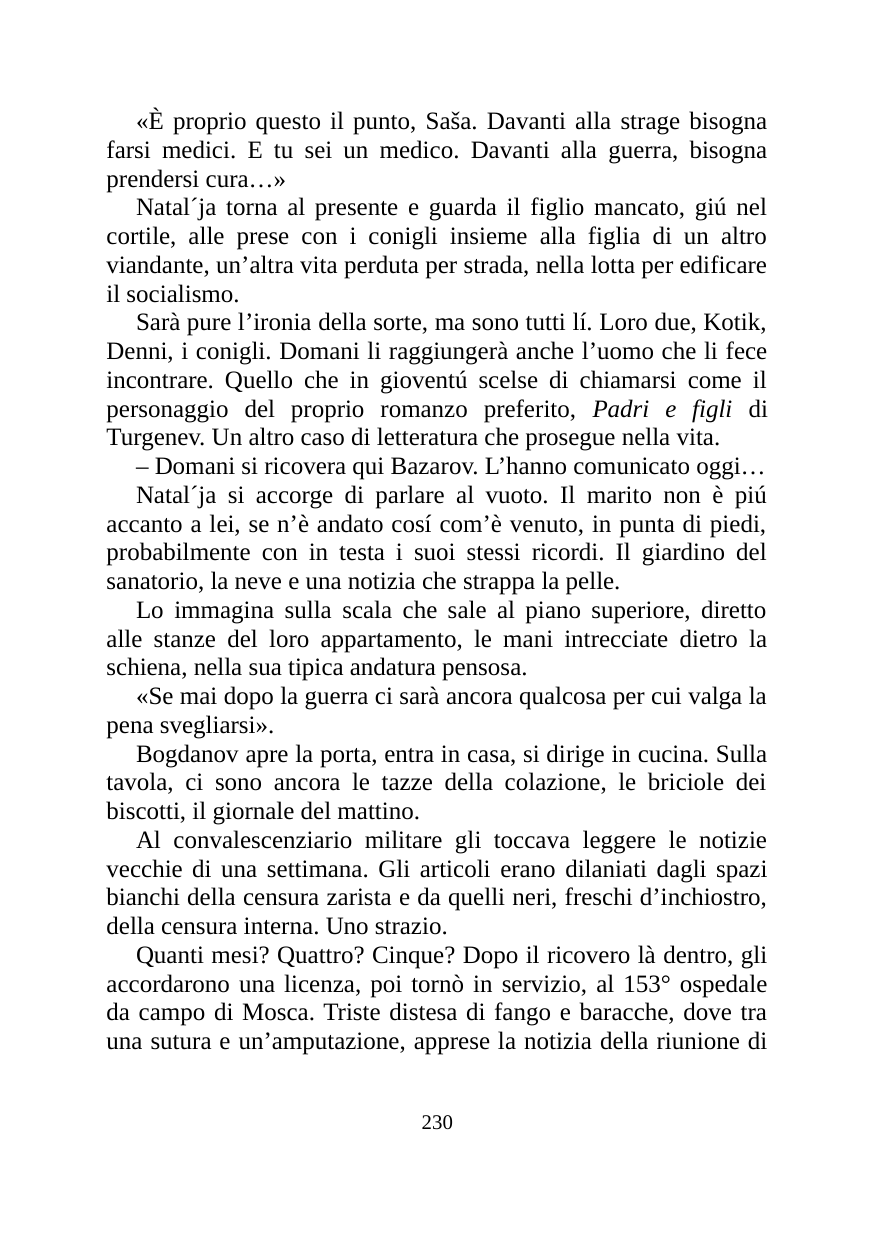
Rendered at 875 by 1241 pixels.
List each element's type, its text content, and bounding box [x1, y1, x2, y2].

text Sarà pure l’ironia della sorte, ma sono tutti lí. Loro due, Kotik, Denni, i conigli. Domani li raggiungerà anche l’uomo che li fece incontrare. Quello che in gioventú scelse di chiamarsi come il personaggio del proprio romanzo preferito, Padri e figli di Turgenev. Un altro caso di letteratura che prosegue nella vita. [106, 307, 768, 451]
text Natal´ja torna al presente e guarda il figlio mancato, giú nel cortile, alle prese con i conigli insieme alla figlia di un altro viandante, un’altra vita perduta per strada, nella lotta per edificare il socialismo. [106, 192, 768, 307]
text Lo immagina sulla scala che sale al piano superiore, diretto alle stanze del loro appartamento, le mani intrecciate dietro la schiena, nella sua tipica andatura pensosa. [106, 595, 768, 681]
text – Domani si ricovera qui Bazarov. L’hanno comunicato oggi… [106, 451, 768, 480]
text Quanti mesi? Quattro? Cinque? Dopo il ricovero là dentro, gli accordarono una licenza, poi tornò in servizio, al 153° ospedale da campo di Mosca. Triste distesa di fango e baracche, dove tra una sutura e un’amputazione, apprese la notizia della riunione di [106, 940, 768, 1055]
text Al convalescenziario militare gli toccava leggere le notizie vecchie di una settimana. Gli articoli erano dilaniati dagli spazi bianchi della censura zarista e da quelli neri, freschi d’inchiostro, della censura interna. Uno strazio. [106, 825, 768, 940]
text «Se mai dopo la guerra ci sarà ancora qualcosa per cui valga la pena svegliarsi». [106, 681, 768, 739]
text Natal´ja si accorge di parlare al vuoto. Il marito non è piú accanto a lei, se n’è andato cosí com’è venuto, in punta di piedi, probabilmente con in testa i suoi stessi ricordi. Il giardino del sanatorio, la neve e una notizia che strappa la pelle. [106, 480, 768, 595]
text «È proprio questo il punto, Saša. Davanti alla strage bisogna farsi medici. E tu sei un medico. Davanti alla guerra, bisogna prendersi cura…» [106, 106, 768, 192]
text Bogdanov apre la porta, entra in casa, si dirige in cucina. Sulla tavola, ci sono ancora le tazze della colazione, le briciole dei biscotti, il giornale del mattino. [106, 739, 768, 825]
